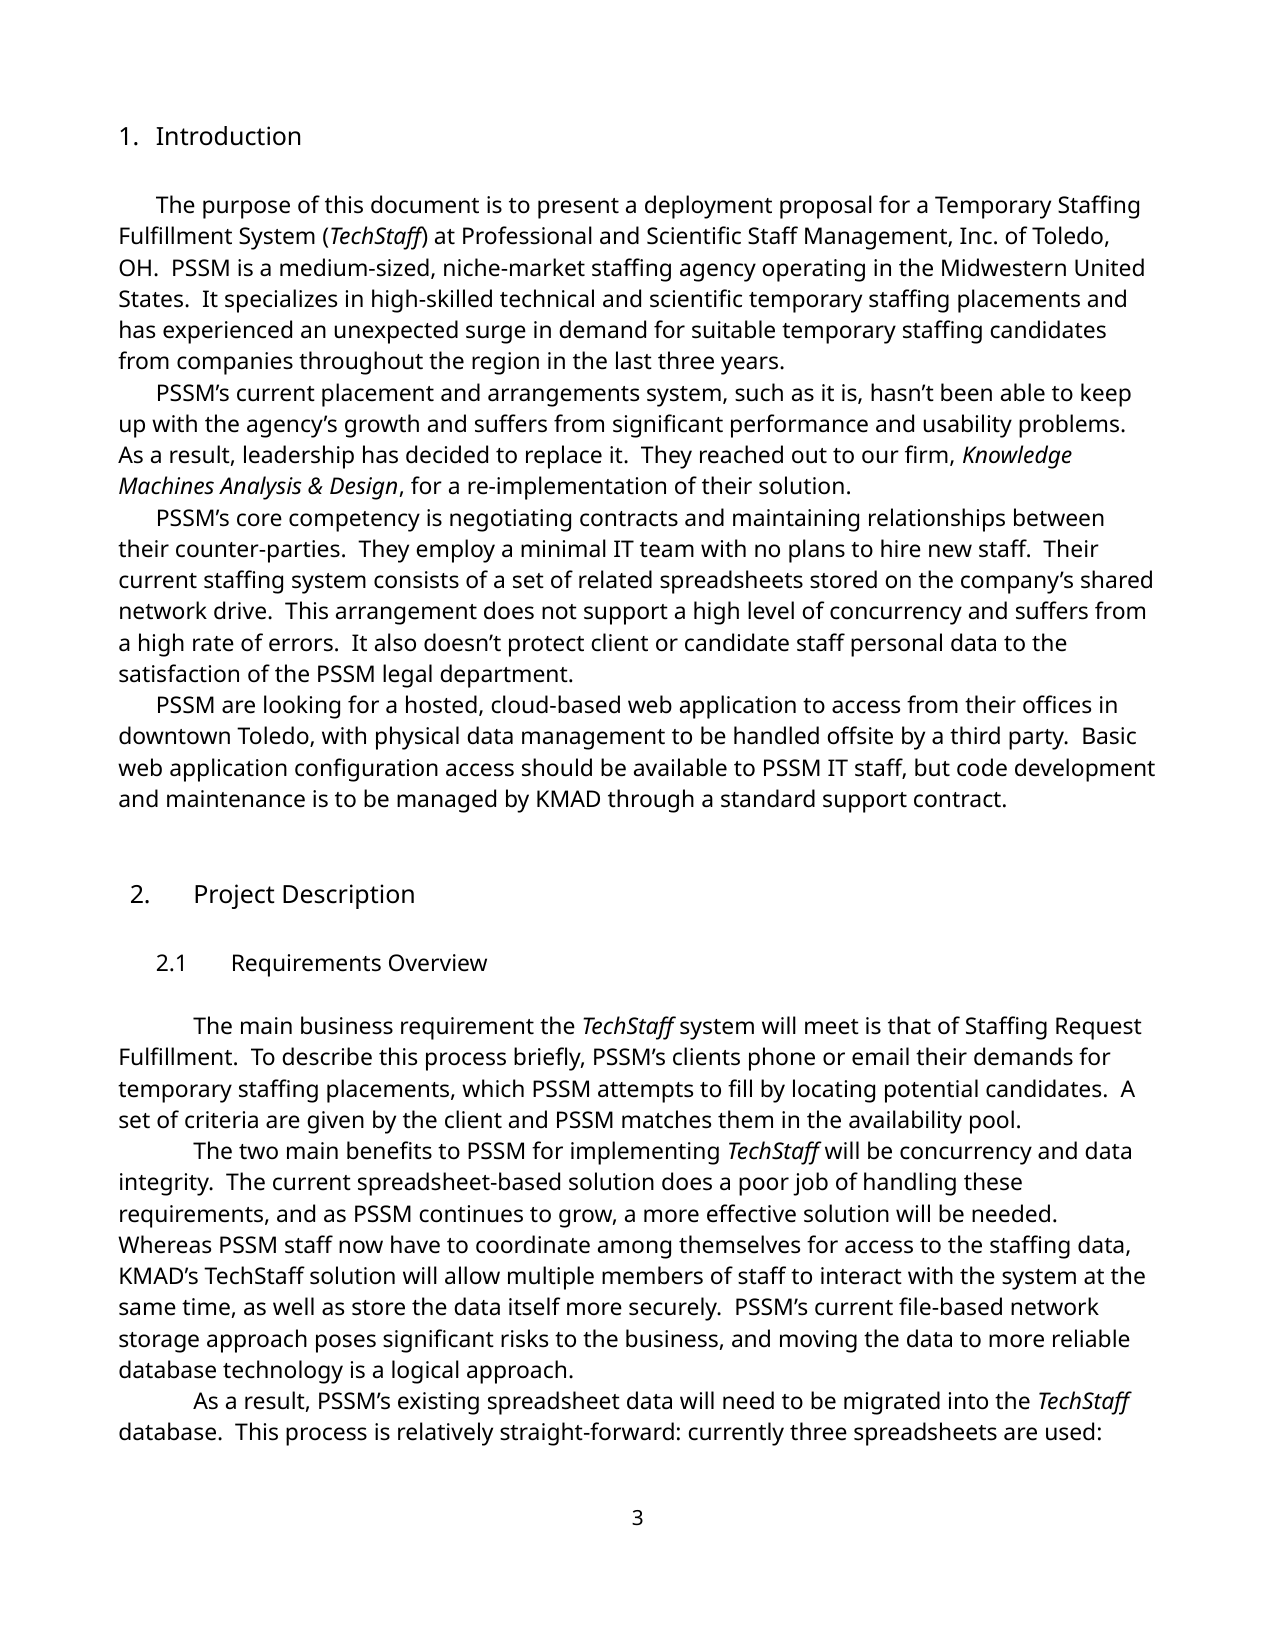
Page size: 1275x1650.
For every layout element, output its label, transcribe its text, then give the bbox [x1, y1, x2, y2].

text The two main benefits to PSSM for implementing TechStaff will be concurrency and data integrity. The current spreadsheet-based solution does a poor job of handling these requirements, and as PSSM continues to grow, a more effective solution will be needed. Whereas PSSM staff now have to coordinate among themselves for access to the staffing data, KMAD’s TechStaff solution will allow multiple members of staff to interact with the system at the same time, as well as store the data itself more securely. PSSM’s current file-based network storage approach poses significant risks to the business, and moving the data to more reliable database technology is a logical approach. [118, 1135, 1157, 1385]
text The main business requirement the TechStaff system will meet is that of Staffing Request Fulfillment. To describe this process briefly, PSSM’s clients phone or email their demands for temporary staffing placements, which PSSM attempts to fill by locating potential candidates. A set of criteria are given by the client and PSSM matches them in the availability pool. [118, 1010, 1157, 1135]
text 2. Project Description [118, 877, 1157, 911]
text PSSM’s current placement and arrangements system, such as it is, hasn’t been able to keep up with the agency’s growth and suffers from significant performance and usability problems. As a result, leadership has decided to replace it. They reached out to our firm, Knowledge Machines Analysis & Design, for a re-implementation of their solution. [118, 377, 1157, 502]
text PSSM are looking for a hosted, cloud-based web application to access from their offices in downtown Toledo, with physical data management to be handled offsite by a third party. Basic web application configuration access should be available to PSSM IT staff, but code development and maintenance is to be managed by KMAD through a standard support contract. [118, 689, 1157, 814]
text PSSM’s core competency is negotiating contracts and maintaining relationships between their counter-parties. They employ a minimal IT team with no plans to hire new staff. Their current staffing system consists of a set of related spreadsheets stored on the company’s shared network drive. This arrangement does not support a high level of concurrency and suffers from a high rate of errors. It also doesn’t protect client or candidate staff personal data to the satisfaction of the PSSM legal department. [118, 502, 1157, 689]
text As a result, PSSM’s existing spreadsheet data will need to be migrated into the TechStaff database. This process is relatively straight-forward: currently three spreadsheets are used: [118, 1385, 1157, 1447]
text The purpose of this document is to present a deployment proposal for a Temporary Staffing Fulfillment System (TechStaff) at Professional and Scientific Staff Management, Inc. of Toledo, OH. PSSM is a medium-sized, niche-market staffing agency operating in the Midwestern United States. It specializes in high-skilled technical and scientific temporary staffing placements and has experienced an unexpected surge in demand for suitable temporary staffing candidates from companies throughout the region in the last three years. [118, 186, 1157, 377]
text 2.1 Requirements Overview [118, 945, 1157, 979]
text 1. Introduction [118, 118, 1157, 152]
